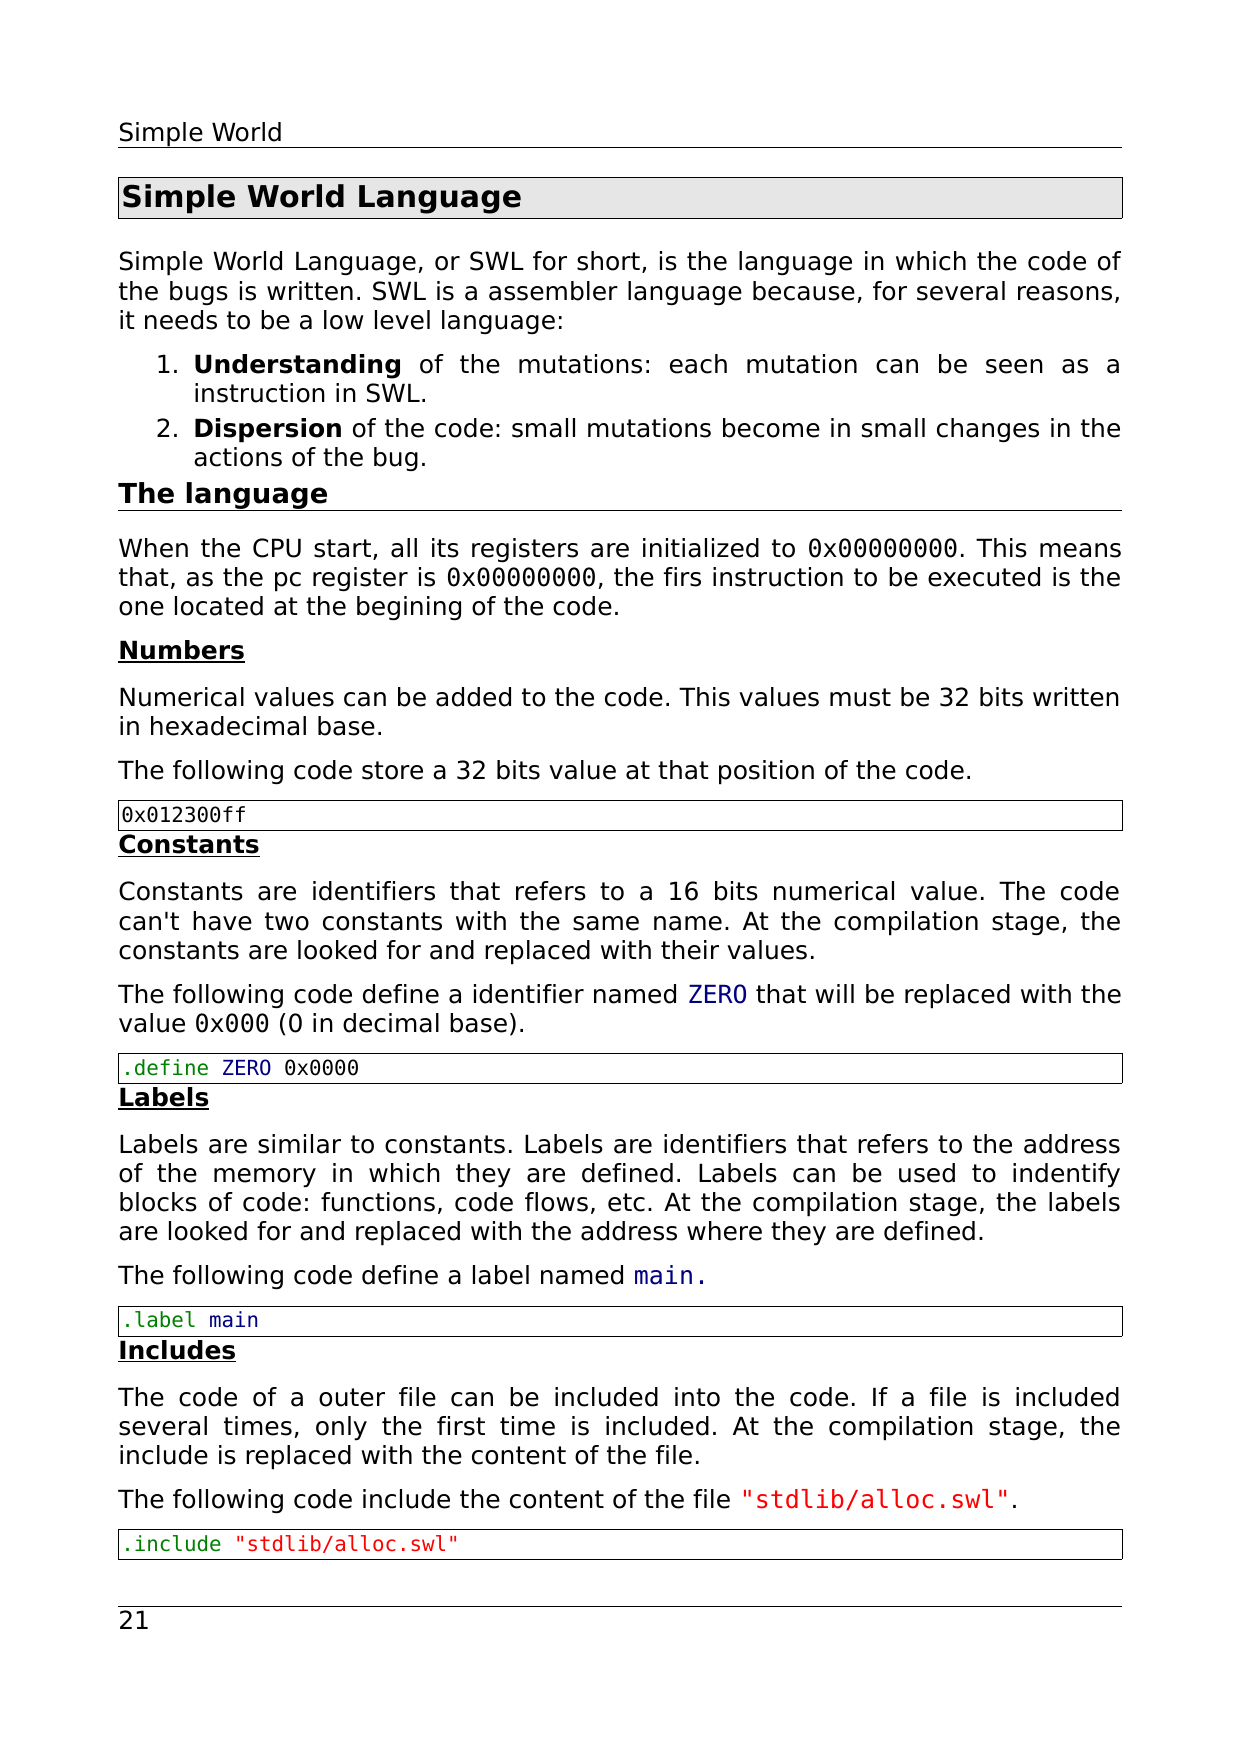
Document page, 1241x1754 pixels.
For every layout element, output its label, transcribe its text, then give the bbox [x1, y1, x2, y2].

text Numerical values can be added to the code. This values must be 32 bits written in hexadecimal base. [118, 683, 1122, 742]
title Numbers [118, 636, 1122, 666]
text The code of a outer file can be included into the code. If a file is included several times, only the first time is included. At the compilation stage, the include is replaced with the content of the file. [118, 1383, 1122, 1470]
text .include "stdlib/alloc.swl" [119, 1530, 1122, 1559]
text .label main [119, 1307, 1122, 1336]
list Understanding of the mutations: each mutation can be seen as a instruction in SWL. [156, 350, 1122, 408]
text The following code include the content of the file "stdlib/alloc.swl". [118, 1485, 1122, 1514]
text The following code store a 32 bits value at that position of the code. [118, 756, 1122, 786]
list Dispersion of the code: small mutations become in small changes in the actions of the bug. [156, 414, 1122, 472]
title Includes [118, 1337, 1122, 1365]
text Simple World Language, or SWL for short, is the language in which the code of the bugs is written. SWL is a assembler language because, for several reasons, it needs to be a low level language: [118, 247, 1122, 335]
title Labels [118, 1084, 1122, 1112]
text Labels are similar to constants. Labels are identifiers that refers to the address of the memory in which they are defined. Labels can be used to indentify blocks of code: functions, code flows, etc. At the compilation stage, the labels are looked for and replaced with the address where they are defined. [118, 1130, 1122, 1247]
title Simple World Language [119, 178, 1122, 218]
text Constants are identifiers that refers to a 16 bits numerical value. The code can't have two constants with the same name. At the compilation stage, the constants are looked for and replaced with their values. [118, 877, 1122, 965]
text The following code define a label named main. [118, 1262, 1122, 1291]
title The language [118, 478, 1122, 510]
text 0x012300ff [119, 801, 1122, 830]
text The following code define a identifier named ZERO that will be replaced with the value 0x000 (0 in decimal base). [118, 980, 1122, 1038]
text When the CPU start, all its registers are initialized to 0x00000000. This means that, as the pc register is 0x00000000, the firs instruction to be executed is the one located at the begining of the code. [118, 534, 1122, 622]
title Constants [118, 831, 1122, 860]
text .define ZERO 0x0000 [119, 1054, 1122, 1083]
